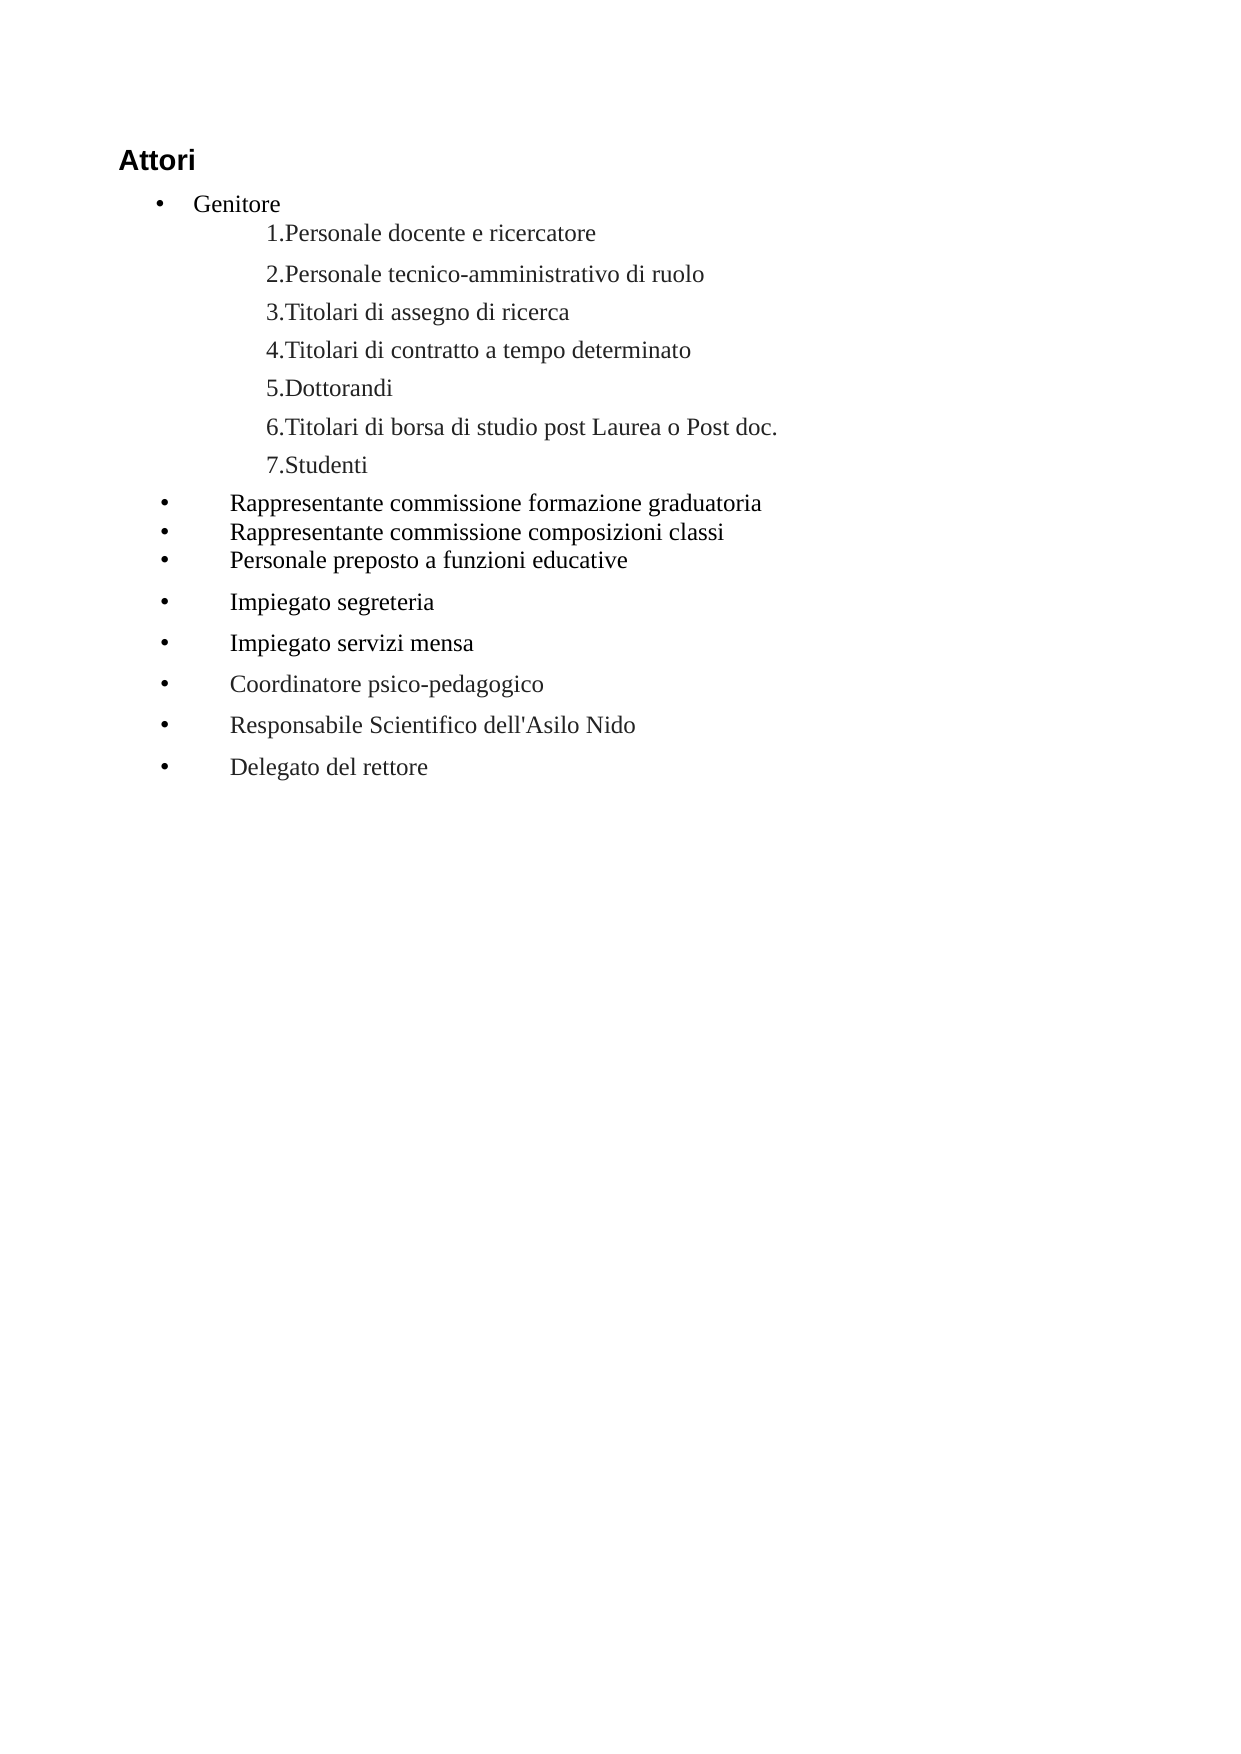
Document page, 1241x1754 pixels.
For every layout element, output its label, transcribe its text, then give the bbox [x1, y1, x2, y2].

list Impiegato segreteria [160, 587, 1122, 615]
list Titolari di contratto a tempo determinato [266, 335, 1122, 364]
list Personale preposto a funzioni educative [160, 545, 1122, 574]
list Personale tecnico-amministrativo di ruolo [266, 259, 1122, 288]
list Dottorandi [266, 373, 1122, 402]
list Titolari di assegno di ricerca [266, 297, 1122, 326]
list Coordinatore psico-pedagogico [160, 669, 1122, 698]
list Studenti [266, 450, 1122, 478]
subtitle Attori [118, 143, 1122, 177]
text 1.Personale docente e ricercatore [253, 218, 1122, 247]
list Rappresentante commissione composizioni classi [160, 517, 1122, 545]
list Responsabile Scientifico dell'Asilo Nido [160, 710, 1122, 739]
list Titolari di borsa di studio post Laurea o Post doc. [266, 412, 1122, 440]
list Rappresentante commissione formazione graduatoria [160, 488, 1122, 517]
list Impiegato servizi mensa [160, 628, 1122, 657]
list Genitore [156, 189, 1122, 218]
list Delegato del rettore [160, 752, 1122, 780]
